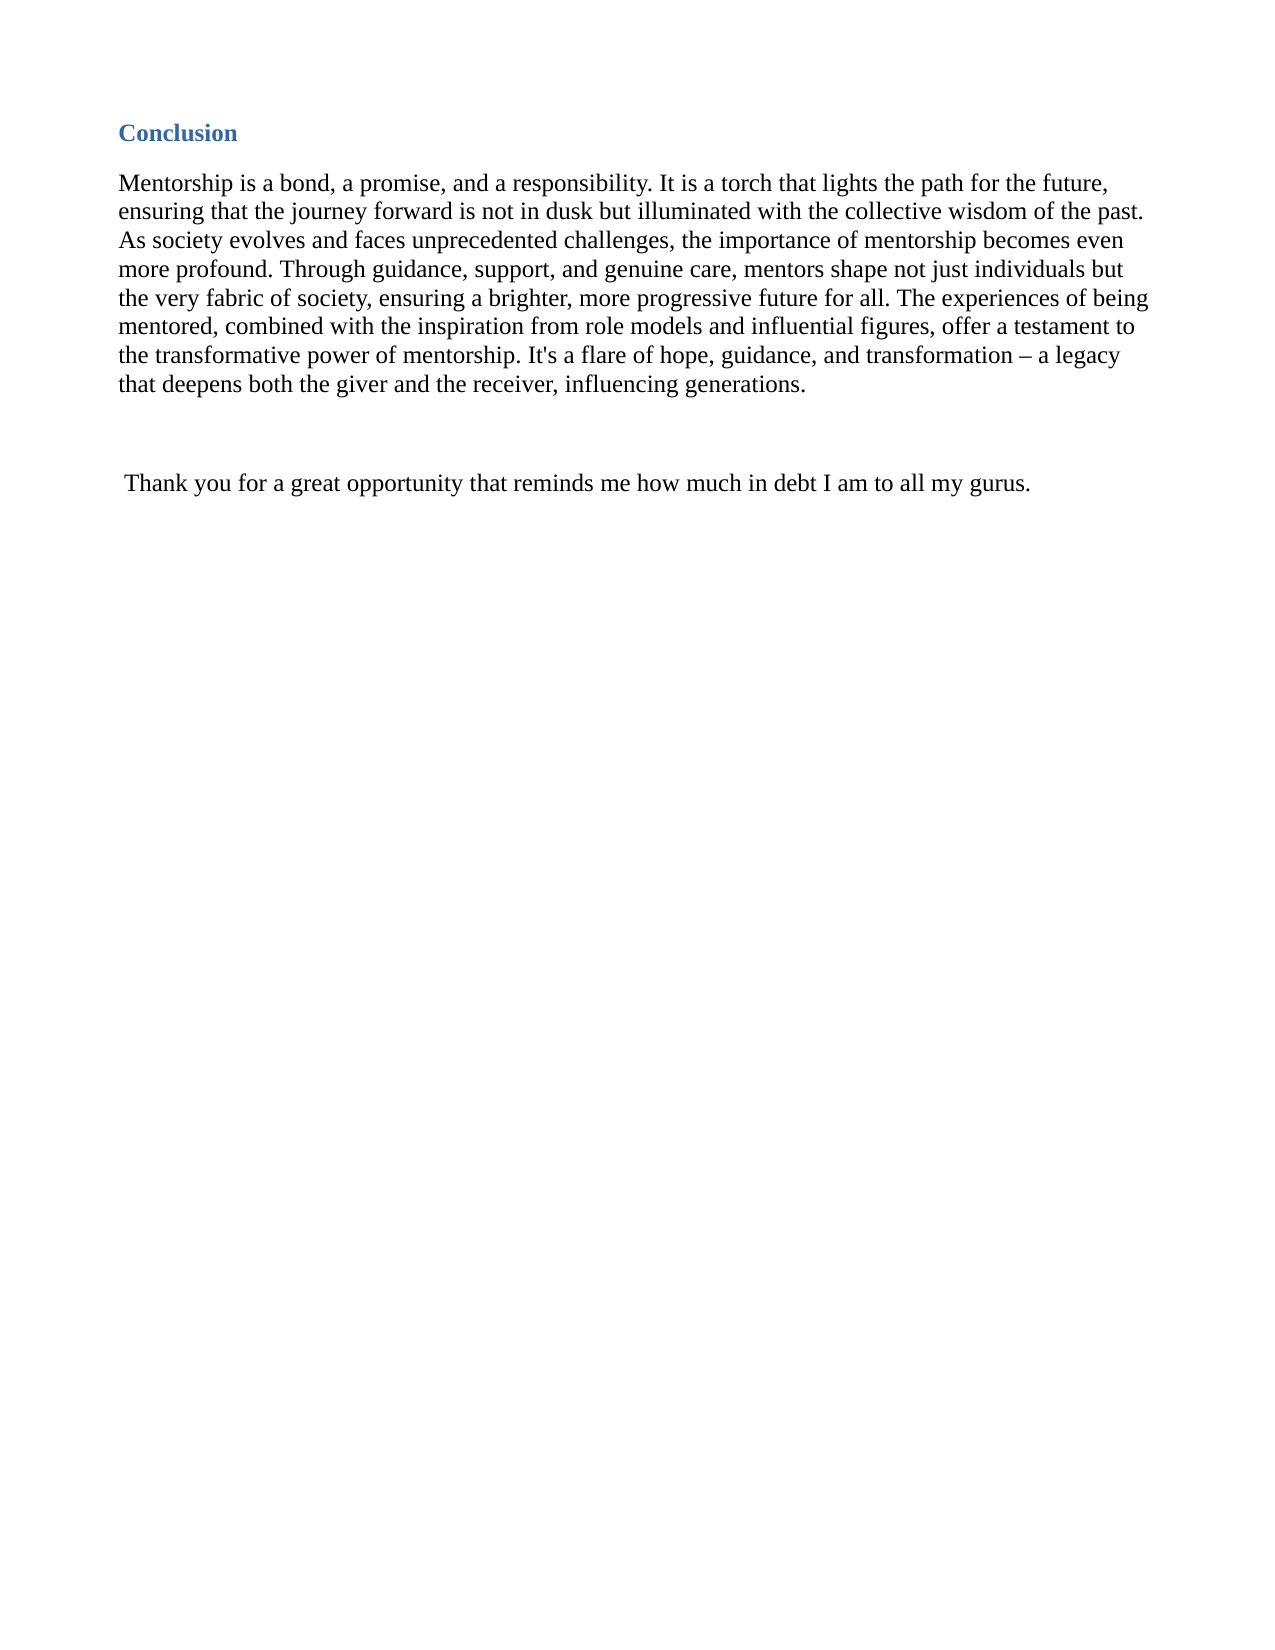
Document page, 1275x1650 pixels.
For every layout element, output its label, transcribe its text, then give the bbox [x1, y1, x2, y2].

subtitle Conclusion [118, 118, 1157, 147]
subtitle Thank you for a great opportunity that reminds me how much in debt I am to all my gurus. [118, 468, 1157, 497]
subtitle Mentorship is a bond, a promise, and a responsibility. It is a torch that lights the path for the future, ensuring that the journey forward is not in dusk but illuminated with the collective wisdom of the past. As society evolves and faces unprecedented challenges, the importance of mentorship becomes even more profound. Through guidance, support, and genuine care, mentors shape not just individuals but the very fabric of society, ensuring a brighter, more progressive future for all. The experiences of being mentored, combined with the inspiration from role models and influential figures, offer a testament to the transformative power of mentorship. It's a flare of hope, guidance, and transformation – a legacy that deepens both the giver and the receiver, influencing generations. [118, 168, 1157, 398]
